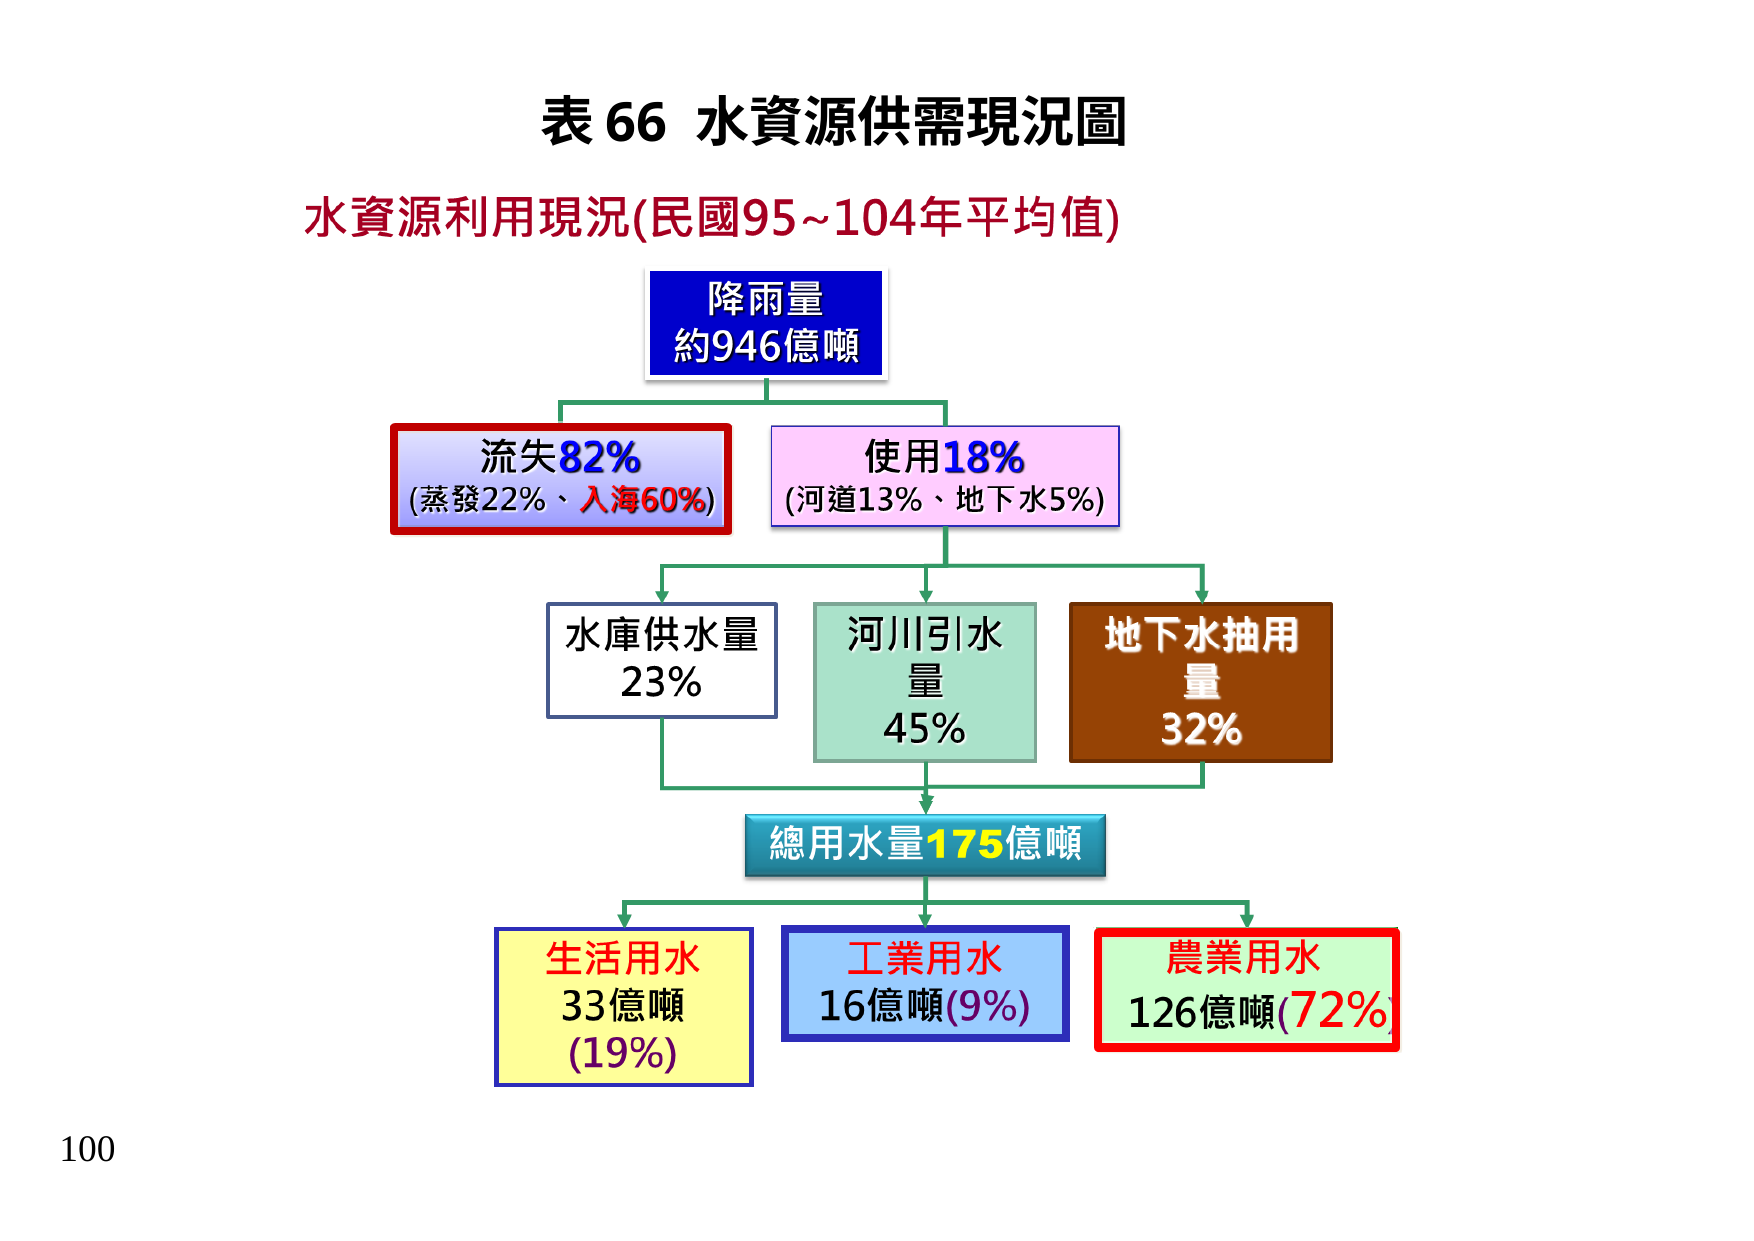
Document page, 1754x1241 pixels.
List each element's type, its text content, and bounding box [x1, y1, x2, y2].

picture [273, 174, 1425, 1100]
subtitle 表66 水資源供需現況圖 [29, 62, 1639, 1112]
